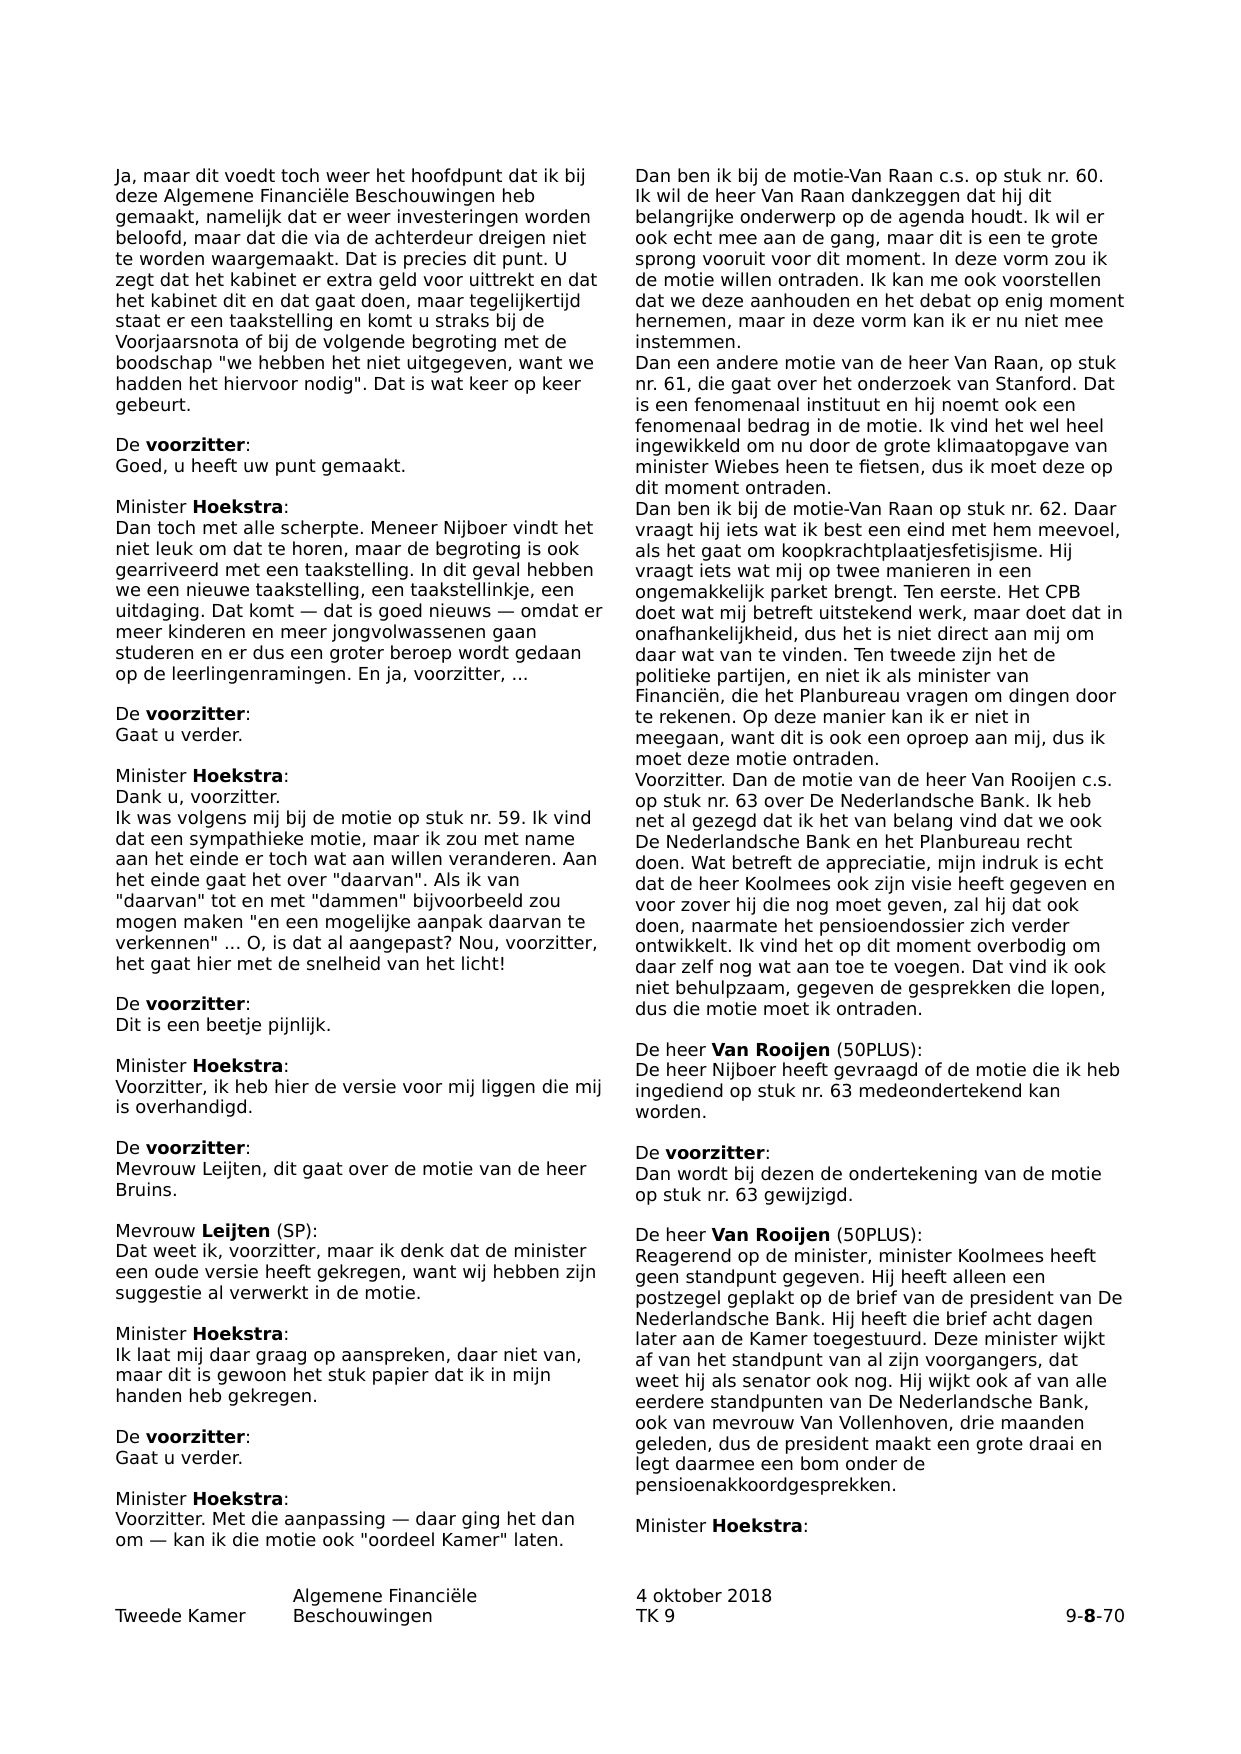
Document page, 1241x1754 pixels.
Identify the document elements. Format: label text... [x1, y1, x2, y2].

text Mevrouw Leijten, dit gaat over de motie van de heer Bruins. [115, 1159, 605, 1200]
text De voorzitter: [115, 994, 605, 1015]
text Ja, maar dit voedt toch weer het hoofdpunt dat ik bij deze Algemene Financiële Beschouwingen heb gemaakt, namelijk dat er weer investeringen worden beloofd, maar dat die via de achterdeur dreigen niet te worden waargemaakt. Dat is precies dit punt. U zegt dat het kabinet er extra geld voor uittrekt en dat het kabinet dit en dat gaat doen, maar tegelijkertijd staat er een taakstelling en komt u straks bij de Voorjaarsnota of bij de volgende begroting met de boodschap "we hebben het niet uitgegeven, want we hadden het hiervoor nodig". Dat is wat keer op keer gebeurt. [115, 165, 605, 415]
text De voorzitter: [115, 1427, 605, 1448]
text Minister Hoekstra: [635, 1516, 1125, 1537]
text Voorzitter. Dan de motie van de heer Van Rooijen c.s. op stuk nr. 63 over De Nederlandsche Bank. Ik heb net al gezegd dat ik het van belang vind dat we ook De Nederlandsche Bank en het Planbureau recht doen. Wat betreft de appreciatie, mijn indruk is echt dat de heer Koolmees ook zijn visie heeft gegeven en voor zover hij die nog moet geven, zal hij dat ook doen, naarmate het pensioendossier zich verder ontwikkelt. Ik vind het op dit moment overbodig om daar zelf nog wat aan toe te voegen. Dat vind ik ook niet behulpzaam, gegeven de gesprekken die lopen, dus die motie moet ik ontraden. [635, 769, 1125, 1019]
text Minister Hoekstra: [115, 1488, 605, 1509]
text Voorzitter, ik heb hier de versie voor mij liggen die mij is overhandigd. [115, 1076, 605, 1118]
text De voorzitter: [115, 1138, 605, 1159]
text Voorzitter. Met die aanpassing — daar ging het dan om — kan ik die motie ook "oordeel Kamer" laten. [115, 1509, 605, 1551]
text Reagerend op de minister, minister Koolmees heeft geen standpunt gegeven. Hij heeft alleen een postzegel geplakt op de brief van de president van De Nederlandsche Bank. Hij heeft die brief acht dagen later aan de Kamer toegestuurd. Deze minister wijkt af van het standpunt van al zijn voorgangers, dat weet hij als senator ook nog. Hij wijkt ook af van alle eerdere standpunten van De Nederlandsche Bank, ook van mevrouw Van Vollenhoven, drie maanden geleden, dus de president maakt een grote draai en legt daarmee een bom onder de pensioenakkoordgesprekken. [635, 1246, 1125, 1496]
text Mevrouw Leijten (SP): [115, 1220, 605, 1241]
text Dan ben ik bij de motie-Van Raan op stuk nr. 62. Daar vraagt hij iets wat ik best een eind met hem meevoel, als het gaat om koopkrachtplaatjesfetisjisme. Hij vraagt iets wat mij op twee manieren in een ongemakkelijk parket brengt. Ten eerste. Het CPB doet wat mij betreft uitstekend werk, maar doet dat in onafhankelijkheid, dus het is niet direct aan mij om daar wat van te vinden. Ten tweede zijn het de politieke partijen, en niet ik als minister van Financiën, die het Planbureau vragen om dingen door te rekenen. Op deze manier kan ik er niet in meegaan, want dit is ook een oproep aan mij, dus ik moet deze motie ontraden. [635, 499, 1125, 769]
text De heer Van Rooijen (50PLUS): [635, 1225, 1125, 1246]
text Dan toch met alle scherpte. Meneer Nijboer vindt het niet leuk om dat te horen, maar de begroting is ook gearriveerd met een taakstelling. In dit geval hebben we een nieuwe taakstelling, een taakstellinkje, een uitdaging. Dat komt — dat is goed nieuws — omdat er meer kinderen en meer jongvolwassenen gaan studeren en er dus een groter beroep wordt gedaan op de leerlingenramingen. En ja, voorzitter, ... [115, 518, 605, 684]
text Dit is een beetje pijnlijk. [115, 1015, 605, 1036]
text Dat weet ik, voorzitter, maar ik denk dat de minister een oude versie heeft gekregen, want wij hebben zijn suggestie al verwerkt in de motie. [115, 1241, 605, 1304]
text De voorzitter: [115, 704, 605, 725]
text De heer Nijboer heeft gevraagd of de motie die ik heb ingediend op stuk nr. 63 medeondertekend kan worden. [635, 1060, 1125, 1123]
text Ik was volgens mij bij de motie op stuk nr. 59. Ik vind dat een sympathieke motie, maar ik zou met name aan het einde er toch wat aan willen veranderen. Aan het einde gaat het over "daarvan". Als ik van "daarvan" tot en met "dammen" bijvoorbeeld zou mogen maken "en een mogelijke aanpak daarvan te verkennen" ... O, is dat al aangepast? Nou, voorzitter, het gaat hier met de snelheid van het licht! [115, 807, 605, 974]
text De voorzitter: [115, 435, 605, 456]
text Minister Hoekstra: [115, 766, 605, 787]
text Dank u, voorzitter. [115, 787, 605, 807]
text Dan een andere motie van de heer Van Raan, op stuk nr. 61, die gaat over het onderzoek van Stanford. Dat is een fenomenaal instituut en hij noemt ook een fenomenaal bedrag in de motie. Ik vind het wel heel ingewikkeld om nu door de grote klimaatopgave van minister Wiebes heen te fietsen, dus ik moet deze op dit moment ontraden. [635, 353, 1125, 499]
text De heer Van Rooijen (50PLUS): [635, 1039, 1125, 1060]
text Minister Hoekstra: [115, 497, 605, 518]
text Goed, u heeft uw punt gemaakt. [115, 456, 605, 477]
text De voorzitter: [635, 1143, 1125, 1163]
text Minister Hoekstra: [115, 1056, 605, 1076]
text Minister Hoekstra: [115, 1324, 605, 1344]
text Dan ben ik bij de motie-Van Raan c.s. op stuk nr. 60. Ik wil de heer Van Raan dankzeggen dat hij dit belangrijke onderwerp op de agenda houdt. Ik wil er ook echt mee aan de gang, maar dit is een te grote sprong vooruit voor dit moment. In deze vorm zou ik de motie willen ontraden. Ik kan me ook voorstellen dat we deze aanhouden en het debat op enig moment hernemen, maar in deze vorm kan ik er nu niet mee instemmen. [635, 165, 1125, 353]
text Gaat u verder. [115, 725, 605, 746]
text Ik laat mij daar graag op aanspreken, daar niet van, maar dit is gewoon het stuk papier dat ik in mijn handen heb gekregen. [115, 1344, 605, 1407]
text Dan wordt bij dezen de ondertekening van de motie op stuk nr. 63 gewijzigd. [635, 1163, 1125, 1205]
text Gaat u verder. [115, 1448, 605, 1468]
